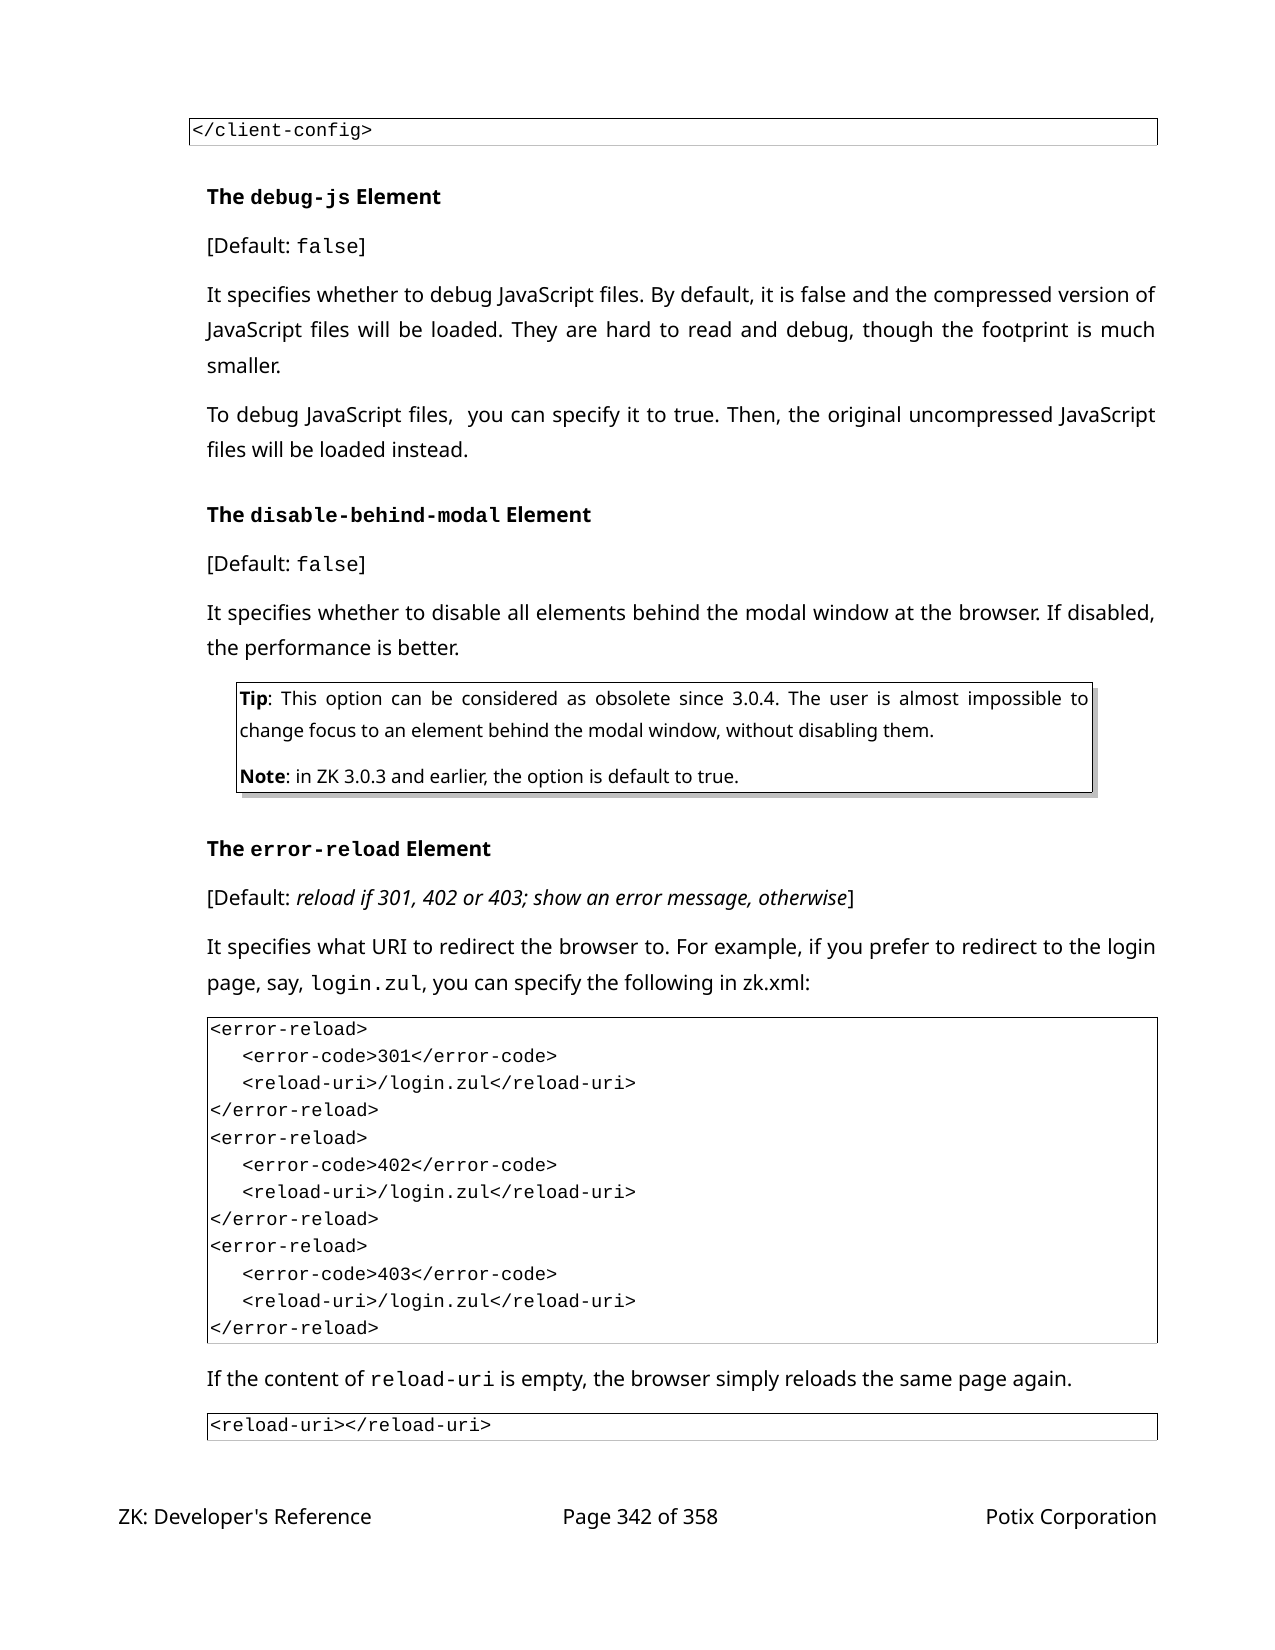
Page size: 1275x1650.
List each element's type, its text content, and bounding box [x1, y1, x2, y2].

text </error-reload> [208, 1316, 1157, 1343]
text It specifies what URI to redirect the browser to. For example, if you prefer to redirect to the login page, say, login.zul, you can specify the following in zk.xml: [207, 932, 1157, 996]
text To debug JavaScript files, you can specify it to true. Then, the original uncompressed JavaScript files will be loaded instead. [207, 400, 1157, 463]
text It specifies whether to debug JavaScript files. By default, it is false and the compressed version of JavaScript files will be loaded. They are hard to read and debug, though the footprint is much smaller. [207, 280, 1157, 379]
text </error-reload> [208, 1098, 1157, 1123]
text </error-reload> [208, 1207, 1157, 1231]
text [Default: reload if 301, 402 or 403; show an error message, otherwise] [207, 883, 1157, 912]
text Note: in ZK 3.0.3 and earlier, the option is default to true. [237, 760, 1092, 792]
text It specifies whether to disable all elements behind the modal window at the browser. If disabled, the performance is better. [207, 598, 1157, 662]
text <reload-uri>/login.zul</reload-uri> [208, 1180, 1157, 1204]
text <reload-uri>/login.zul</reload-uri> [208, 1289, 1157, 1313]
text <reload-uri></reload-uri> [208, 1414, 1157, 1440]
text <reload-uri>/login.zul</reload-uri> [208, 1071, 1157, 1095]
text [Default: false] [207, 549, 1157, 577]
text If the content of reload-uri is empty, the browser simply reloads the same page again. [207, 1364, 1157, 1392]
text Tip: This option can be considered as obsolete since 3.0.4. The user is almost impossible to change focus to an element behind the modal window, without disabling them. [237, 683, 1092, 743]
text [Default: false] [207, 231, 1157, 260]
subtitle The disable-behind-modal Element [207, 500, 1157, 528]
text <error-reload> [208, 1018, 1157, 1041]
subtitle The error-reload Element [207, 834, 1157, 863]
text <error-code>403</error-code> [208, 1261, 1157, 1286]
text </client-config> [190, 119, 1157, 145]
subtitle The debug-js Element [207, 182, 1157, 211]
text <error-code>402</error-code> [208, 1153, 1157, 1177]
text <error-code>301</error-code> [208, 1044, 1157, 1068]
text <error-reload> [208, 1126, 1157, 1150]
text <error-reload> [208, 1234, 1157, 1258]
